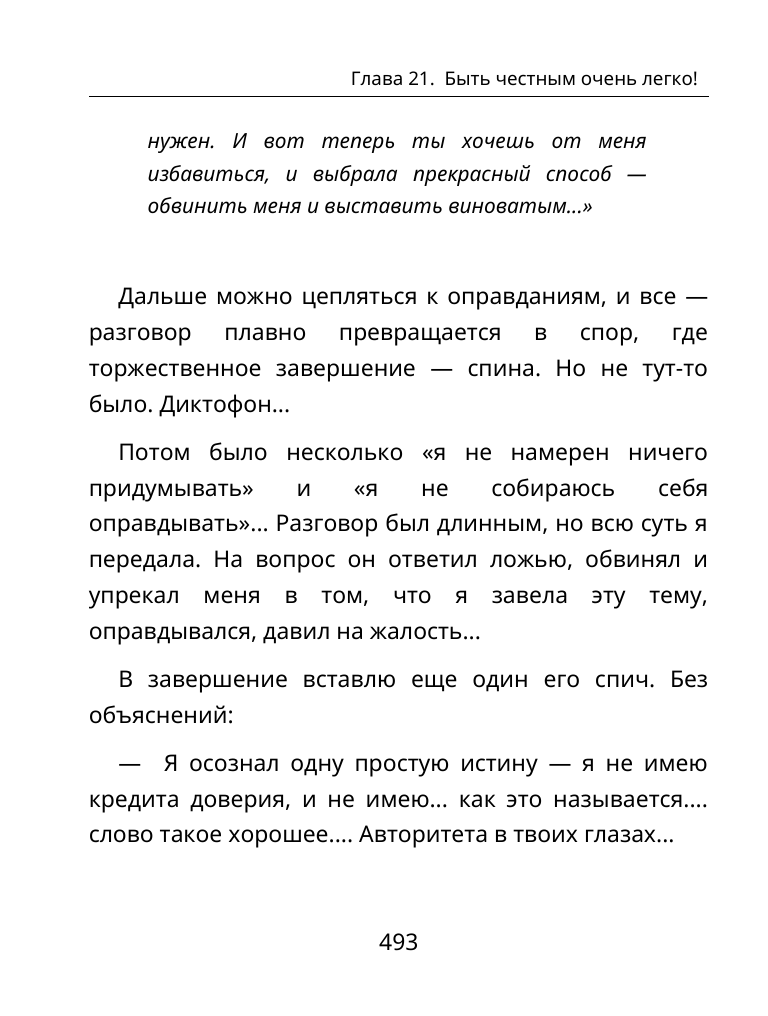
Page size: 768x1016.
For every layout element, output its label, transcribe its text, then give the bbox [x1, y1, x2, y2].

text Потом было несколько «я не намерен ничего придумывать» и «я не собираюсь себя оправдывать»... Разговор был длинным, но всю суть я передала. На вопрос он ответил ложью, обвинял и упрекал меня в том, что я завела эту тему, оправдывался, давил на жалость... [88, 436, 709, 646]
list Я осознал одну простую истину — я не имею кредита доверия, и не имею... как это называется.... слово такое хорошее.... Авторитета в твоих глазах... [88, 747, 709, 850]
text нужен. И вот теперь ты хочешь от меня избавиться, и выбрала прекрасный способ — обвинить меня и выставить виноватым...» [147, 126, 650, 220]
text Дальше можно цепляться к оправданиям, и все — разговор плавно превращается в спор, где торжественное завершение — спина. Но не тут-то было. Диктофон... [88, 280, 709, 419]
text В завершение вставлю еще один его спич. Без объяснений: [88, 663, 709, 730]
